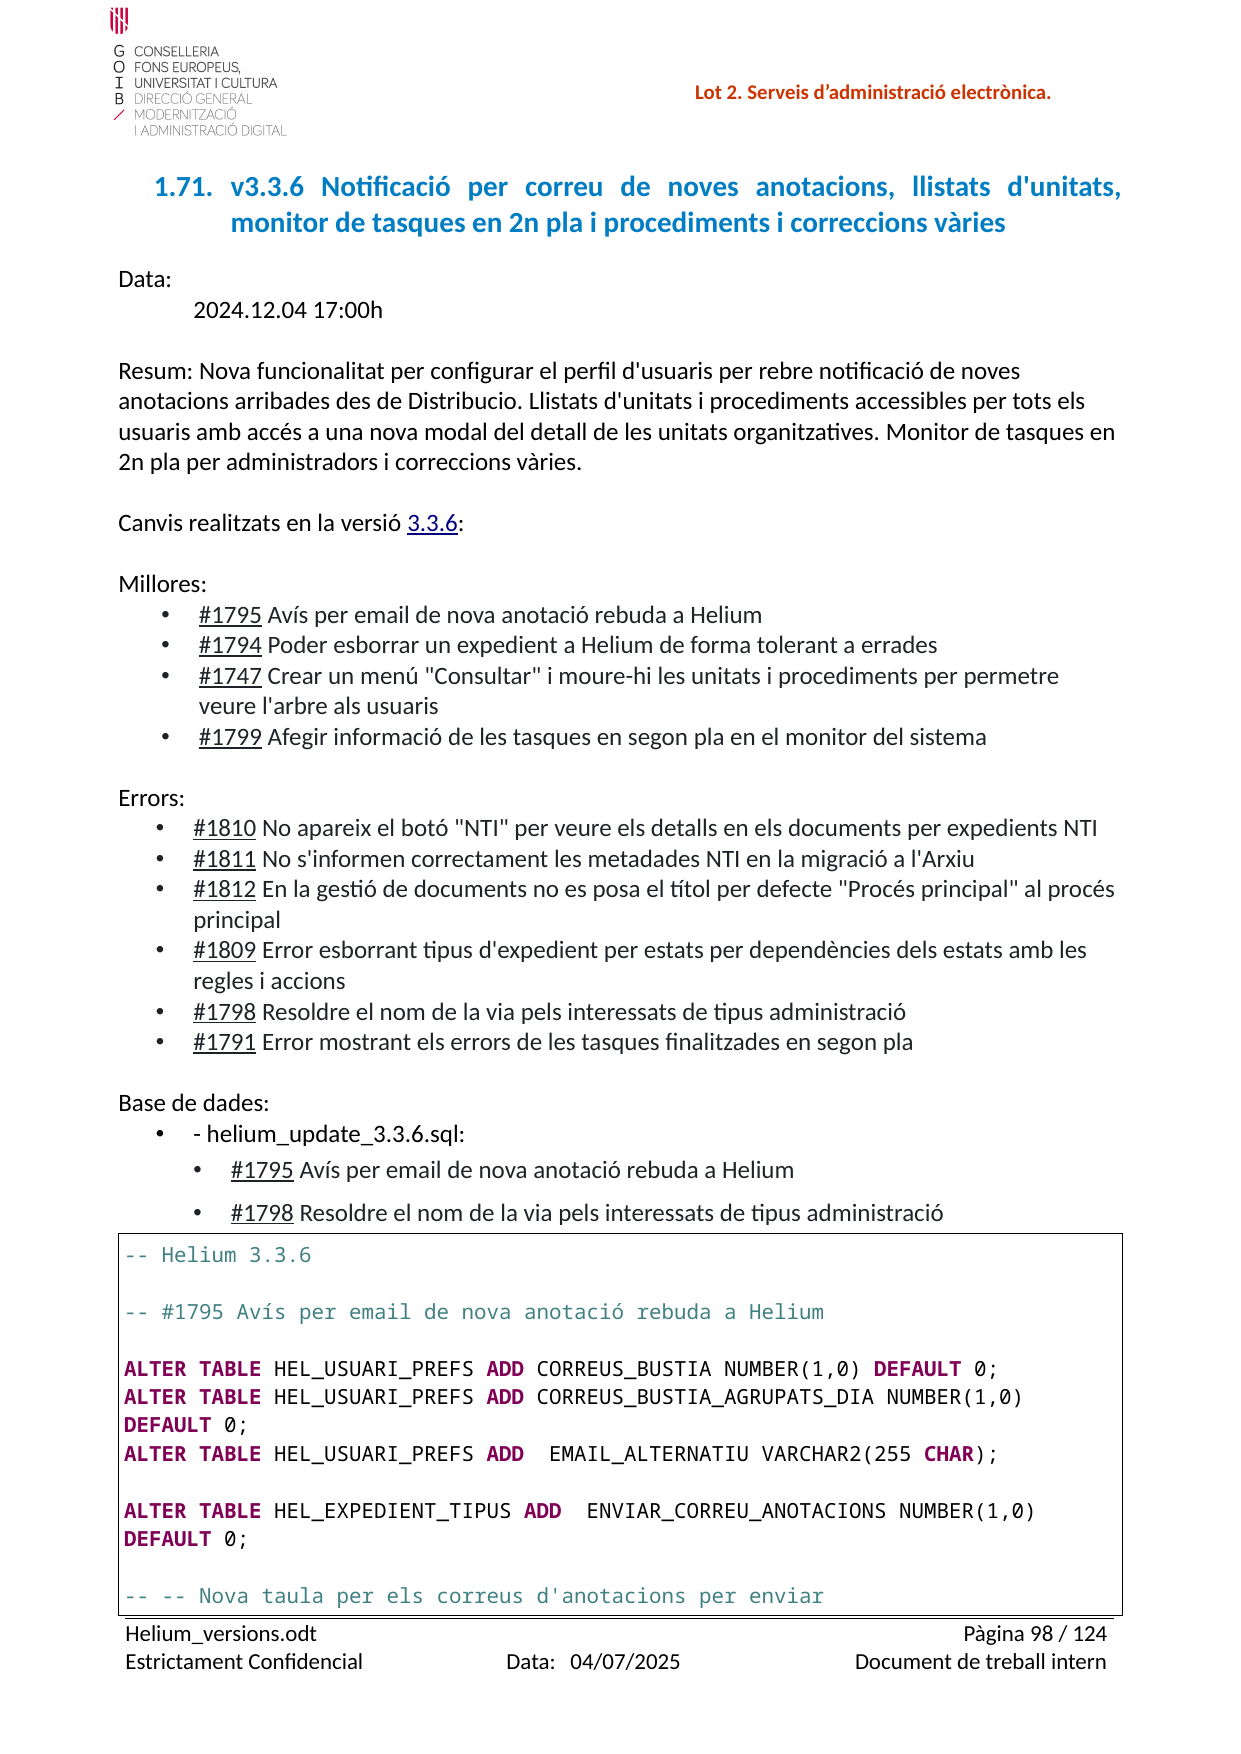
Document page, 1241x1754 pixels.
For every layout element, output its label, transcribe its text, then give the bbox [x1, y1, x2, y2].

text Resum: Nova funcionalitat per configurar el perfil d'usuaris per rebre notificació de noves anotacions arribades des de Distribucio. Llistats d'unitats i procediments accessibles per tots els usuaris amb accés a una nova modal del detall de les unitats organitzatives. Monitor de tasques en 2n pla per administradors i correccions vàries. [118, 355, 1122, 477]
list #1809 Error esborrant tipus d'expedient per estats per dependències dels estats amb les regles i accions [156, 935, 1122, 996]
list #1795 Avís per email de nova anotació rebuda a Helium [193, 1154, 1122, 1185]
text Millores: [118, 568, 1122, 599]
list #1811 No s'informen correctament les metadades NTI en la migració a l'Arxiu [156, 843, 1122, 874]
list #1812 En la gestió de documents no es posa el títol per defecte "Procés principal" al procés principal [156, 874, 1122, 935]
text Data: [118, 263, 1122, 294]
list #1798 Resoldre el nom de la via pels interessats de tipus administració [156, 996, 1122, 1026]
text Canvis realitzats en la versió 3.3.6: [118, 507, 1122, 538]
list - helium_update_3.3.6.sql: [156, 1118, 1122, 1148]
list #1799 Afegir informació de les tasques en segon pla en el monitor del sistema [161, 721, 1122, 752]
text Base de dades: [118, 1087, 1122, 1118]
list #1747 Crear un menú "Consultar" i moure-hi les unitats i procediments per permetre veure l'arbre als usuaris [161, 660, 1122, 721]
table_header -- Helium 3.3.6 -- #1795 Avís per email de nova anotació rebuda a Helium ALTER TABLE HEL_USUARI_PREFS ADD CORREUS_BUSTIA NUMBER(1,0) DEFAULT 0; ALTER TABLE HEL_USUARI_PREFS ADD CORREUS_BUSTIA_AGRUPATS_DIA NUMBER(1,0) DEFAULT 0; ALTER TABLE HEL_USUARI_PREFS ADD EMAIL_ALTERNATIU VARCHAR2(255 CHAR); ALTER TABLE HEL_EXPEDIENT_TIPUS ADD ENVIAR_CORREU_ANOTACIONS NUMBER(1,0) DEFAULT 0; -- -- Nova taula per els correus d'anotacions per enviar [119, 1234, 1122, 1615]
list #1794 Poder esborrar un expedient a Helium de forma tolerant a errades [161, 629, 1122, 660]
list #1791 Error mostrant els errors de les tasques finalitzades en segon pla [156, 1026, 1122, 1057]
list #1798 Resoldre el nom de la via pels interessats de tipus administració [193, 1197, 1122, 1227]
text Errors: [118, 782, 1122, 813]
list #1795 Avís per email de nova anotació rebuda a Helium [161, 599, 1122, 629]
picture [100, 0, 297, 144]
list #1810 No apareix el botó "NTI" per veure els detalls en els documents per expedients NTI [156, 813, 1122, 843]
subtitle v3.3.6 Notificació per correu de noves anotacions, llistats d'unitats, monitor de tasques en 2n pla i procediments i correccions vàries [153, 168, 1122, 239]
text 2024.12.04 17:00h [118, 294, 1122, 324]
